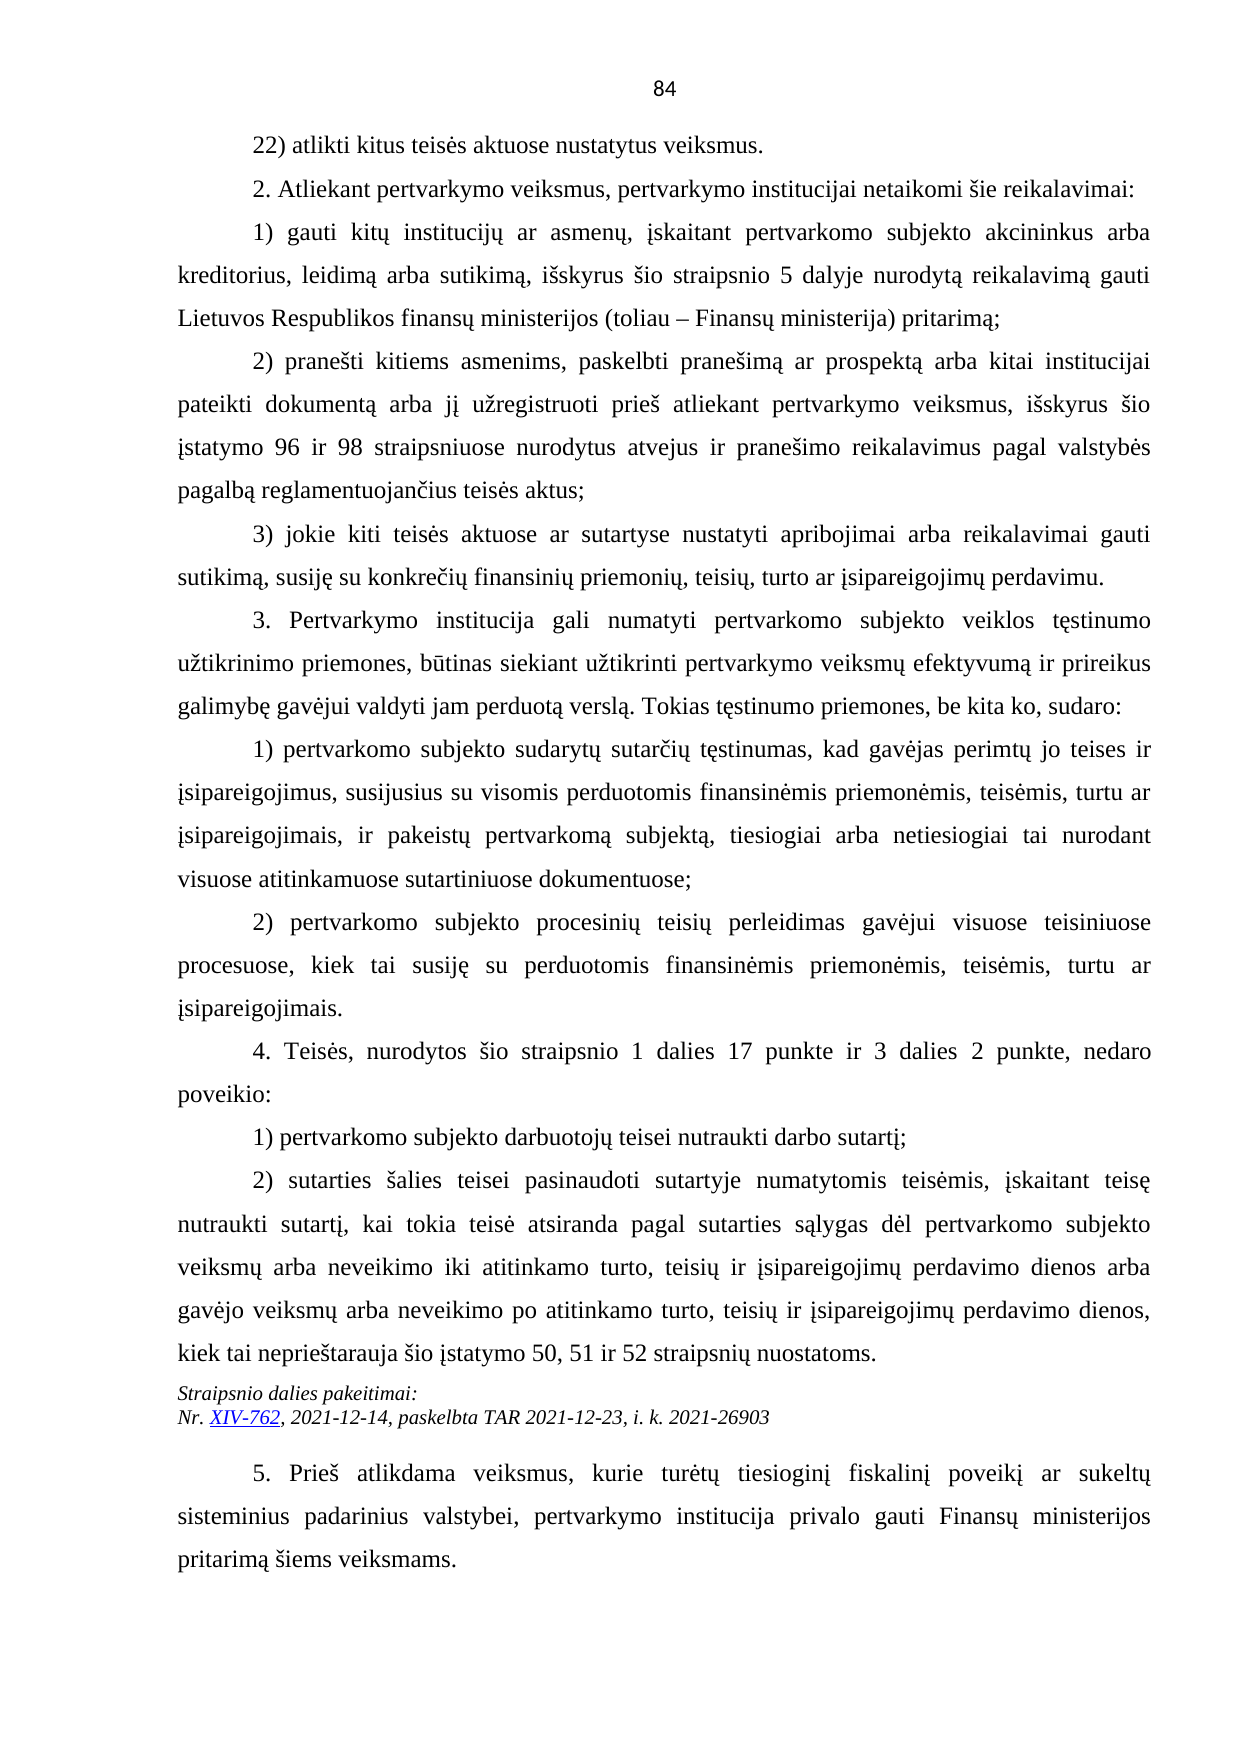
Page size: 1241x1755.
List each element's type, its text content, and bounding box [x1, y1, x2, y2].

text 2. Atliekant pertvarkymo veiksmus, pertvarkymo institucijai netaikomi šie reikalavimai: [177, 174, 1152, 202]
text 3) jokie kiti teisės aktuose ar sutartyse nustatyti apribojimai arba reikalavimai gauti sutikimą, susiję su konkrečių finansinių priemonių, teisių, turto ar įsipareigojimų perdavimu. [177, 519, 1152, 591]
text 5. Prieš atlikdama veiksmus, kurie turėtų tiesioginį fiskalinį poveikį ar sukeltų sisteminius padarinius valstybei, pertvarkymo institucija privalo gauti Finansų ministerijos pritarimą šiems veiksmams. [177, 1458, 1152, 1573]
text 4. Teisės, nurodytos šio straipsnio 1 dalies 17 punkte ir 3 dalies 2 punkte, nedaro poveikio: [177, 1036, 1152, 1108]
text 2) pertvarkomo subjekto procesinių teisių perleidimas gavėjui visuose teisiniuose procesuose, kiek tai susiję su perduotomis finansinėmis priemonėmis, teisėmis, turtu ar įsipareigojimais. [177, 907, 1152, 1022]
text Nr. XIV-762, 2021-12-14, paskelbta TAR 2021-12-23, i. k. 2021-26903 [177, 1405, 1152, 1429]
text 1) pertvarkomo subjekto sudarytų sutarčių tęstinumas, kad gavėjas perimtų jo teises ir įsipareigojimus, susijusius su visomis perduotomis finansinėmis priemonėmis, teisėmis, turtu ar įsipareigojimais, ir pakeistų pertvarkomą subjektą, tiesiogiai arba netiesiogiai tai nurodant visuose atitinkamuose sutartiniuose dokumentuose; [177, 734, 1152, 892]
text Straipsnio dalies pakeitimai: [177, 1381, 1152, 1405]
text 1) pertvarkomo subjekto darbuotojų teisei nutraukti darbo sutartį; [177, 1122, 1152, 1151]
text 2) pranešti kitiems asmenims, paskelbti pranešimą ar prospektą arba kitai institucijai pateikti dokumentą arba jį užregistruoti prieš atliekant pertvarkymo veiksmus, išskyrus šio įstatymo 96 ir 98 straipsniuose nurodytus atvejus ir pranešimo reikalavimus pagal valstybės pagalbą reglamentuojančius teisės aktus; [177, 346, 1152, 504]
text 2) sutarties šalies teisei pasinaudoti sutartyje numatytomis teisėmis, įskaitant teisę nutraukti sutartį, kai tokia teisė atsiranda pagal sutarties sąlygas dėl pertvarkomo subjekto veiksmų arba neveikimo iki atitinkamo turto, teisių ir įsipareigojimų perdavimo dienos arba gavėjo veiksmų arba neveikimo po atitinkamo turto, teisių ir įsipareigojimų perdavimo dienos, kiek tai neprieštarauja šio įstatymo 50, 51 ir 52 straipsnių nuostatoms. [177, 1166, 1152, 1367]
text 3. Pertvarkymo institucija gali numatyti pertvarkomo subjekto veiklos tęstinumo užtikrinimo priemones, būtinas siekiant užtikrinti pertvarkymo veiksmų efektyvumą ir prireikus galimybę gavėjui valdyti jam perduotą verslą. Tokias tęstinumo priemones, be kita ko, sudaro: [177, 605, 1152, 720]
text 22) atlikti kitus teisės aktuose nustatytus veiksmus. [177, 131, 1152, 159]
text 1) gauti kitų institucijų ar asmenų, įskaitant pertvarkomo subjekto akcininkus arba kreditorius, leidimą arba sutikimą, išskyrus šio straipsnio 5 dalyje nurodytą reikalavimą gauti Lietuvos Respublikos finansų ministerijos (toliau – Finansų ministerija) pritarimą; [177, 217, 1152, 332]
